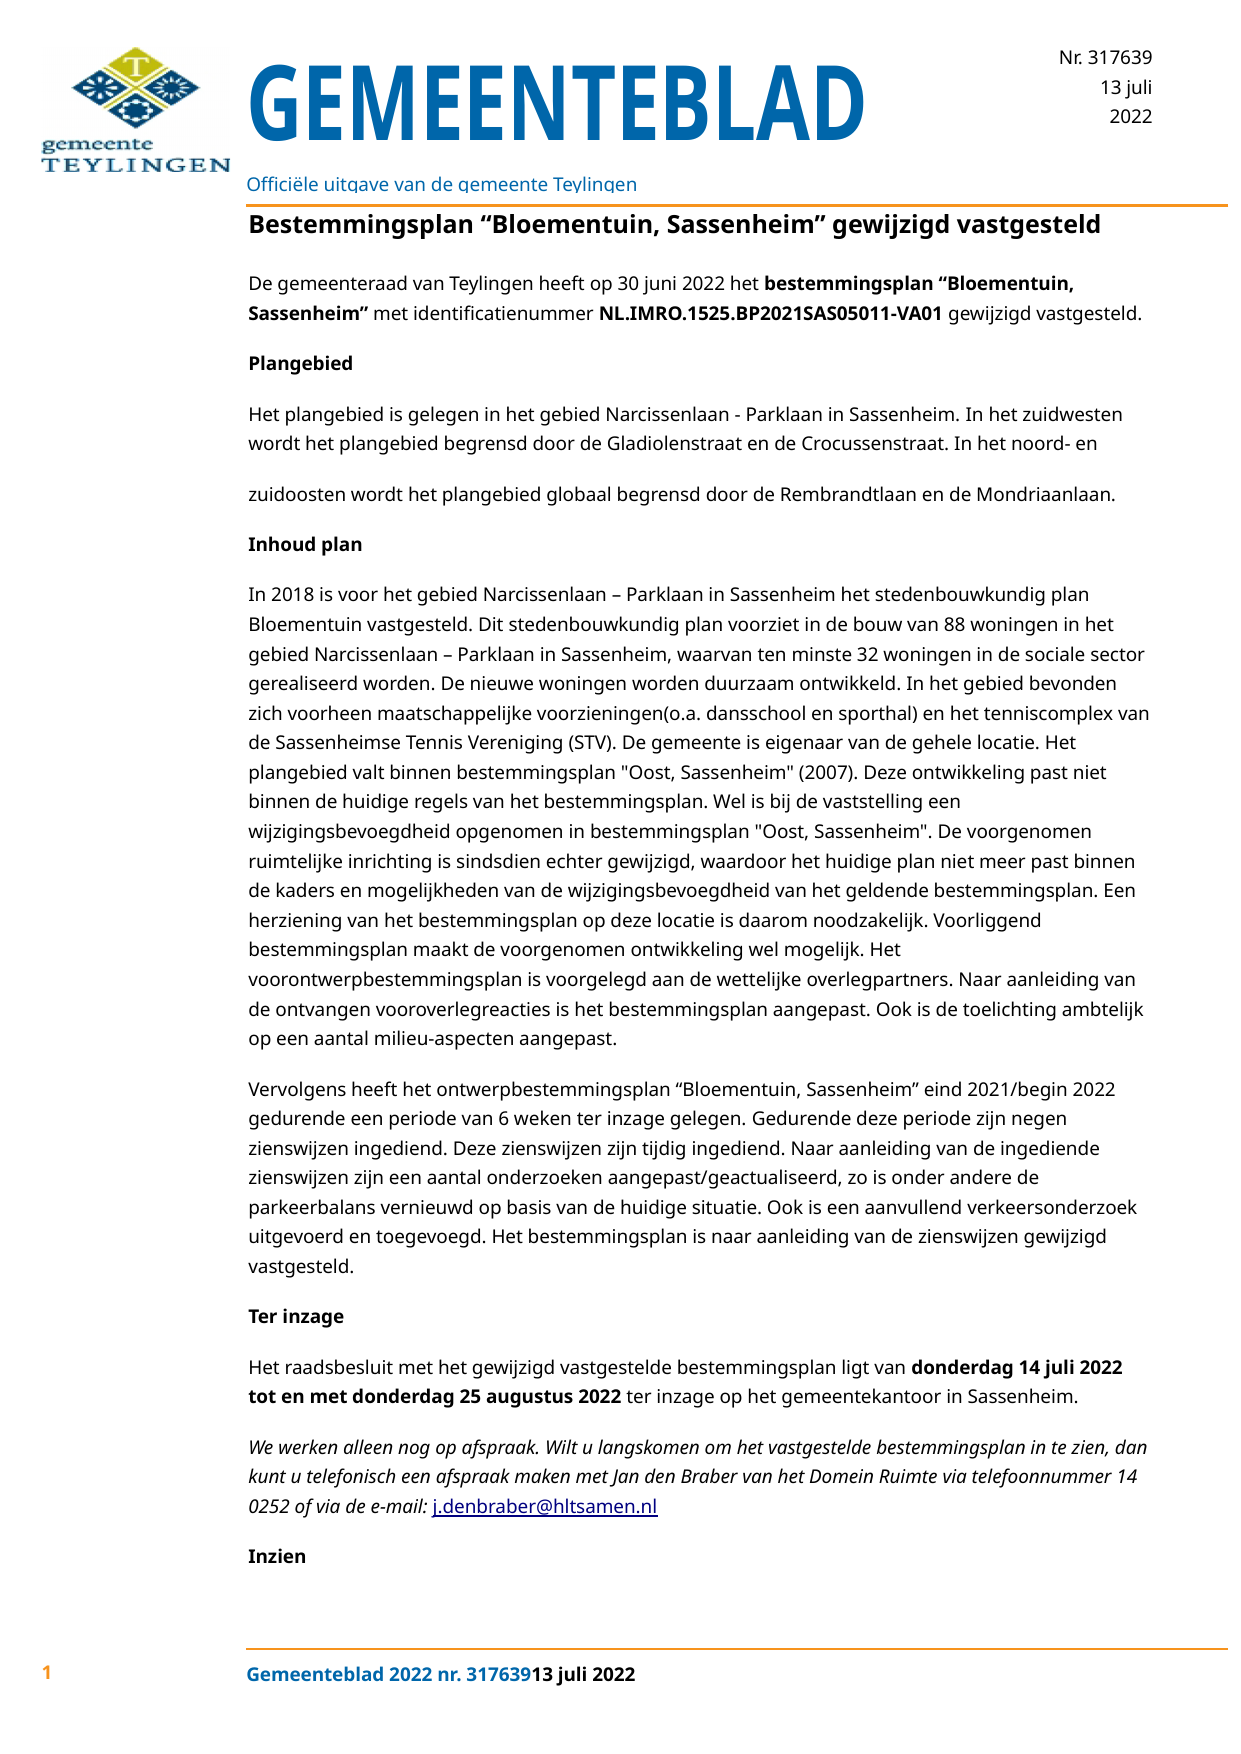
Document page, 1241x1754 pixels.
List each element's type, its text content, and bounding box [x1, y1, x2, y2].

text Het plangebied is gelegen in het gebied Narcissenlaan - Parklaan in Sassenheim. In het zuidwesten wordt het plangebied begrensd door de Gladiolenstraat en de Crocussenstraat. In het noord- en [248, 401, 1152, 456]
text Ter inzage [248, 1304, 1152, 1329]
text Vervolgens heeft het ontwerpbestemmingsplan “Bloementuin, Sassenheim” eind 2021/begin 2022 gedurende een periode van 6 weken ter inzage gelegen. Gedurende deze periode zijn negen zienswijzen ingediend. Deze zienswijzen zijn tijdig ingediend. Naar aanleiding van de ingediende zienswijzen zijn een aantal onderzoeken aangepast/geactualiseerd, zo is onder andere de parkeerbalans vernieuwd op basis van de huidige situatie. Ook is een aanvullend verkeersonderzoek uitgevoerd en toegevoegd. Het bestemmingsplan is naar aanleiding van de zienswijzen gewijzigd vastgesteld. [248, 1076, 1152, 1279]
text Het raadsbesluit met het gewijzigd vastgestelde bestemmingsplan ligt van donderdag 14 juli 2022 tot en met donderdag 25 augustus 2022 ter inzage op het gemeentekantoor in Sassenheim. [248, 1354, 1152, 1409]
text De gemeenteraad van Teylingen heeft op 30 juni 2022 het bestemmingsplan “Bloementuin, Sassenheim” met identificatienummer NL.IMRO.1525.BP2021SAS05011-VA01 gewijzigd vastgesteld. [248, 270, 1152, 326]
text Plangebied [248, 350, 1152, 376]
text zuidoosten wordt het plangebied globaal begrensd door de Rembrandtlaan en de Mondriaanlaan. [248, 481, 1152, 506]
text Bestemmingsplan “Bloementuin, Sassenheim” gewijzigd vastgesteld [248, 207, 1152, 241]
text Inzien [248, 1544, 1152, 1569]
text In 2018 is voor het gebied Narcissenlaan – Parklaan in Sassenheim het stedenbouwkundig plan Bloementuin vastgesteld. Dit stedenbouwkundig plan voorziet in de bouw van 88 woningen in het gebied Narcissenlaan – Parklaan in Sassenheim, waarvan ten minste 32 woningen in de sociale sector gerealiseerd worden. De nieuwe woningen worden duurzaam ontwikkeld. In het gebied bevonden zich voorheen maatschappelijke voorzieningen(o.a. dansschool en sporthal) en het tenniscomplex van de Sassenheimse Tennis Vereniging (STV). De gemeente is eigenaar van de gehele locatie. Het plangebied valt binnen bestemmingsplan "Oost, Sassenheim" (2007). Deze ontwikkeling past niet binnen de huidige regels van het bestemmingsplan. Wel is bij de vaststelling een wijzigingsbevoegdheid opgenomen in bestemmingsplan "Oost, Sassenheim". De voorgenomen ruimtelijke inrichting is sindsdien echter gewijzigd, waardoor het huidige plan niet meer past binnen de kaders en mogelijkheden van de wijzigingsbevoegdheid van het geldende bestemmingsplan. Een herziening van het bestemmingsplan op deze locatie is daarom noodzakelijk. Voorliggend bestemmingsplan maakt de voorgenomen ontwikkeling wel mogelijk. Het voorontwerpbestemmingsplan is voorgelegd aan de wettelijke overlegpartners. Naar aanleiding van de ontvangen vooroverlegreacties is het bestemmingsplan aangepast. Ook is de toelichting ambtelijk op een aantal milieu-aspecten aangepast. [248, 582, 1152, 1051]
text We werken alleen nog op afspraak. Wilt u langskomen om het vastgestelde bestemmingsplan in te zien, dan kunt u telefonisch een afspraak maken met Jan den Braber van het Domein Ruimte via telefoonnummer 14 0252 of via de e-mail: j.denbraber@hltsamen.nl [248, 1434, 1152, 1519]
text Inhoud plan [248, 531, 1152, 557]
picture [41, 47, 231, 172]
